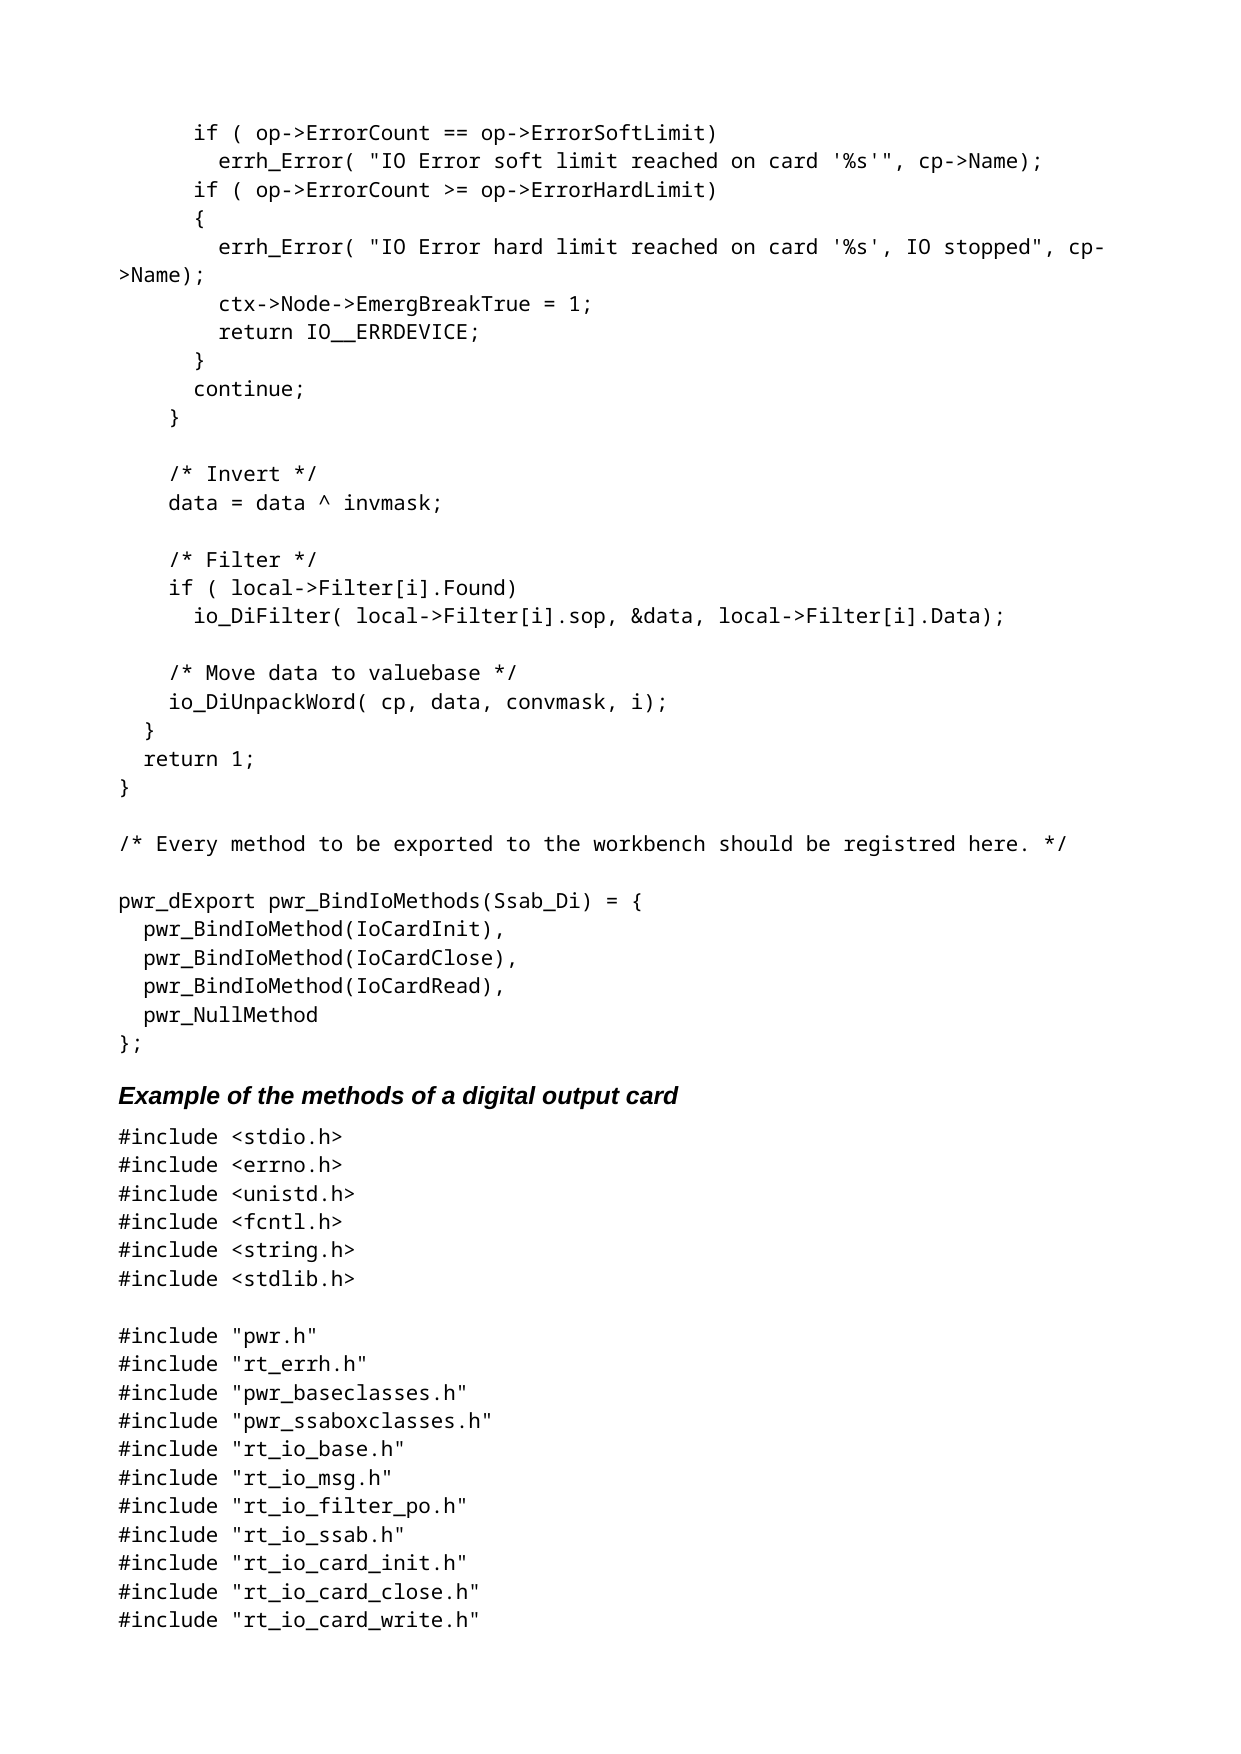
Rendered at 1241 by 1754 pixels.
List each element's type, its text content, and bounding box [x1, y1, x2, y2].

text errh_Error( "IO Error soft limit reached on card '%s'", cp->Name); [118, 147, 1122, 175]
text #include "rt_io_base.h" [118, 1434, 1122, 1463]
text #include "pwr.h" [118, 1321, 1122, 1349]
text #include "rt_io_msg.h" [118, 1463, 1122, 1491]
text #include <stdio.h> [118, 1122, 1122, 1150]
text #include "rt_io_card_close.h" [118, 1577, 1122, 1605]
text #include "pwr_ssaboxclasses.h" [118, 1406, 1122, 1434]
text #include "rt_errh.h" [118, 1349, 1122, 1378]
text return IO__ERRDEVICE; [118, 317, 1122, 346]
text return 1; [118, 744, 1122, 772]
text #include "rt_io_card_init.h" [118, 1548, 1122, 1577]
text io_DiFilter( local->Filter[i].sop, &data, local->Filter[i].Data); [118, 602, 1122, 630]
text #include <errno.h> [118, 1150, 1122, 1179]
text if ( local->Filter[i].Found) [118, 573, 1122, 602]
text /* Move data to valuebase */ [118, 658, 1122, 687]
text #include <fcntl.h> [118, 1207, 1122, 1236]
text } [118, 772, 1122, 801]
text if ( op->ErrorCount >= op->ErrorHardLimit) [118, 175, 1122, 203]
text #include "rt_io_card_write.h" [118, 1605, 1122, 1634]
text #include <unistd.h> [118, 1179, 1122, 1207]
text #include "pwr_baseclasses.h" [118, 1378, 1122, 1406]
text #include "rt_io_ssab.h" [118, 1520, 1122, 1548]
text { [118, 203, 1122, 232]
text pwr_BindIoMethod(IoCardRead), [118, 971, 1122, 1000]
text pwr_NullMethod [118, 1000, 1122, 1028]
text data = data ^ invmask; [118, 488, 1122, 516]
text if ( op->ErrorCount == op->ErrorSoftLimit) [118, 118, 1122, 147]
text /* Invert */ [118, 459, 1122, 488]
subtitle Example of the methods of a digital output card [118, 1082, 1122, 1109]
text pwr_BindIoMethod(IoCardClose), [118, 943, 1122, 971]
text errh_Error( "IO Error hard limit reached on card '%s', IO stopped", cp->Name); [118, 232, 1122, 289]
text #include "rt_io_filter_po.h" [118, 1491, 1122, 1520]
text pwr_BindIoMethod(IoCardInit), [118, 914, 1122, 943]
text /* Every method to be exported to the workbench should be registred here. */ [118, 829, 1122, 857]
text }; [118, 1028, 1122, 1057]
text #include <stdlib.h> [118, 1264, 1122, 1292]
text io_DiUnpackWord( cp, data, convmask, i); [118, 687, 1122, 715]
text pwr_dExport pwr_BindIoMethods(Ssab_Di) = { [118, 886, 1122, 914]
text continue; [118, 374, 1122, 402]
text } [118, 346, 1122, 374]
text /* Filter */ [118, 545, 1122, 573]
text } [118, 402, 1122, 431]
text } [118, 715, 1122, 744]
text ctx->Node->EmergBreakTrue = 1; [118, 289, 1122, 317]
text #include <string.h> [118, 1236, 1122, 1264]
